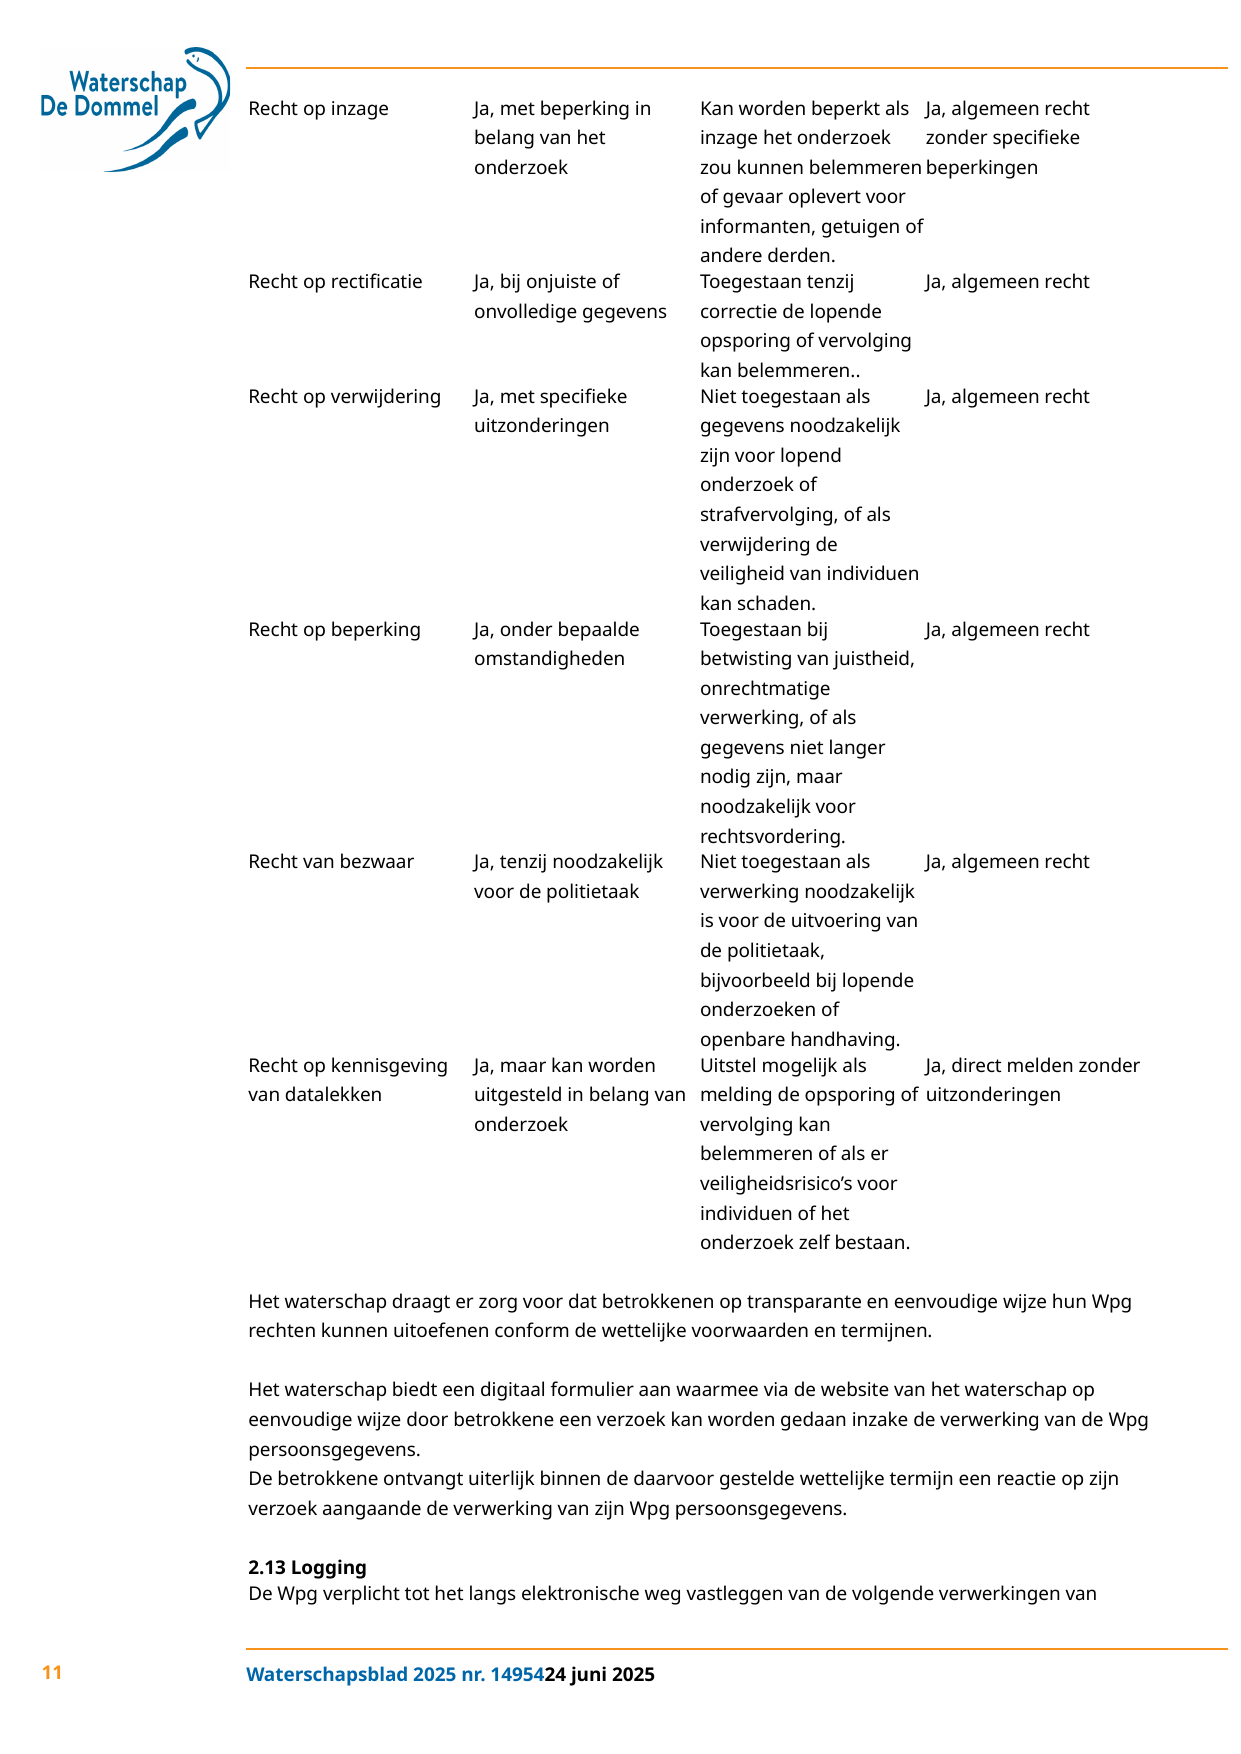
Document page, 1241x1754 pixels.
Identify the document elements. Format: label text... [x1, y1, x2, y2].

table_cell Ja, met beperking in belang van het onderzoek [474, 95, 700, 268]
table_cell Ja, bij onjuiste of onvolledige gegevens [474, 269, 700, 383]
table_cell Niet toegestaan als verwerking noodzakelijk is voor de uitvoering van de politietaak, bijvoorbeeld bij lopende onderzoeken of openbare handhaving. [700, 849, 926, 1052]
table_cell Recht van bezwaar [248, 849, 474, 1052]
table_cell Recht op kennisgeving van datalekken [248, 1052, 474, 1255]
text Het waterschap biedt een digitaal formulier aan waarmee via de website van het waterschap op eenvoudige wijze door betrokkene een verzoek kan worden gedaan inzake de verwerking van de Wpg persoonsgegevens. [248, 1377, 1152, 1461]
table_cell Toegestaan tenzij correctie de lopende opsporing of vervolging kan belemmeren.. [700, 269, 926, 383]
text De betrokkene ontvangt uiterlijk binnen de daarvoor gestelde wettelijke termijn een reactie op zijn verzoek aangaande de verwerking van zijn Wpg persoonsgegevens. [248, 1465, 1152, 1521]
table_cell Uitstel mogelijk als melding de opsporing of vervolging kan belemmeren of als er veiligheidsrisico’s voor individuen of het onderzoek zelf bestaan. [700, 1052, 926, 1255]
table_cell Recht op inzage [248, 95, 474, 268]
picture [204, 47, 231, 76]
table_cell Ja, direct melden zonder uitzonderingen [926, 1052, 1152, 1255]
table_cell Ja, algemeen recht [926, 849, 1152, 1052]
text De Wpg verplicht tot het langs elektronische weg vastleggen van de volgende verwerkingen van [248, 1580, 1152, 1606]
table_cell Ja, onder bepaalde omstandigheden [474, 616, 700, 848]
table_cell Recht op rectificatie [248, 269, 474, 383]
table_cell Ja, met specifieke uitzonderingen [474, 383, 700, 616]
table_cell Recht op beperking [248, 616, 474, 848]
text 2.13 Logging [248, 1554, 1152, 1580]
table_cell Ja, algemeen recht zonder specifieke beperkingen [926, 95, 1152, 268]
table_cell Ja, tenzij noodzakelijk voor de politietaak [474, 849, 700, 1052]
table_cell Ja, algemeen recht [926, 269, 1152, 383]
table_cell Recht op verwijdering [248, 383, 474, 616]
table_cell Kan worden beperkt als inzage het onderzoek zou kunnen belemmeren of gevaar oplevert voor informanten, getuigen of andere derden. [700, 95, 926, 268]
table_cell Ja, algemeen recht [926, 383, 1152, 616]
picture [45, 99, 51, 111]
table_cell Ja, maar kan worden uitgesteld in belang van onderzoek [474, 1052, 700, 1255]
table_cell Niet toegestaan als gegevens noodzakelijk zijn voor lopend onderzoek of strafvervolging, of als verwijdering de veiligheid van individuen kan schaden. [700, 383, 926, 616]
picture [41, 47, 231, 172]
table_cell Toegestaan bij betwisting van juistheid, onrechtmatige verwerking, of als gegevens niet langer nodig zijn, maar noodzakelijk voor rechtsvordering. [700, 616, 926, 848]
text Het waterschap draagt er zorg voor dat betrokkenen op transparante en eenvoudige wijze hun Wpg rechten kunnen uitoefenen conform de wettelijke voorwaarden en termijnen. [248, 1288, 1152, 1343]
picture [198, 118, 210, 131]
table_cell Ja, algemeen recht [926, 616, 1152, 848]
